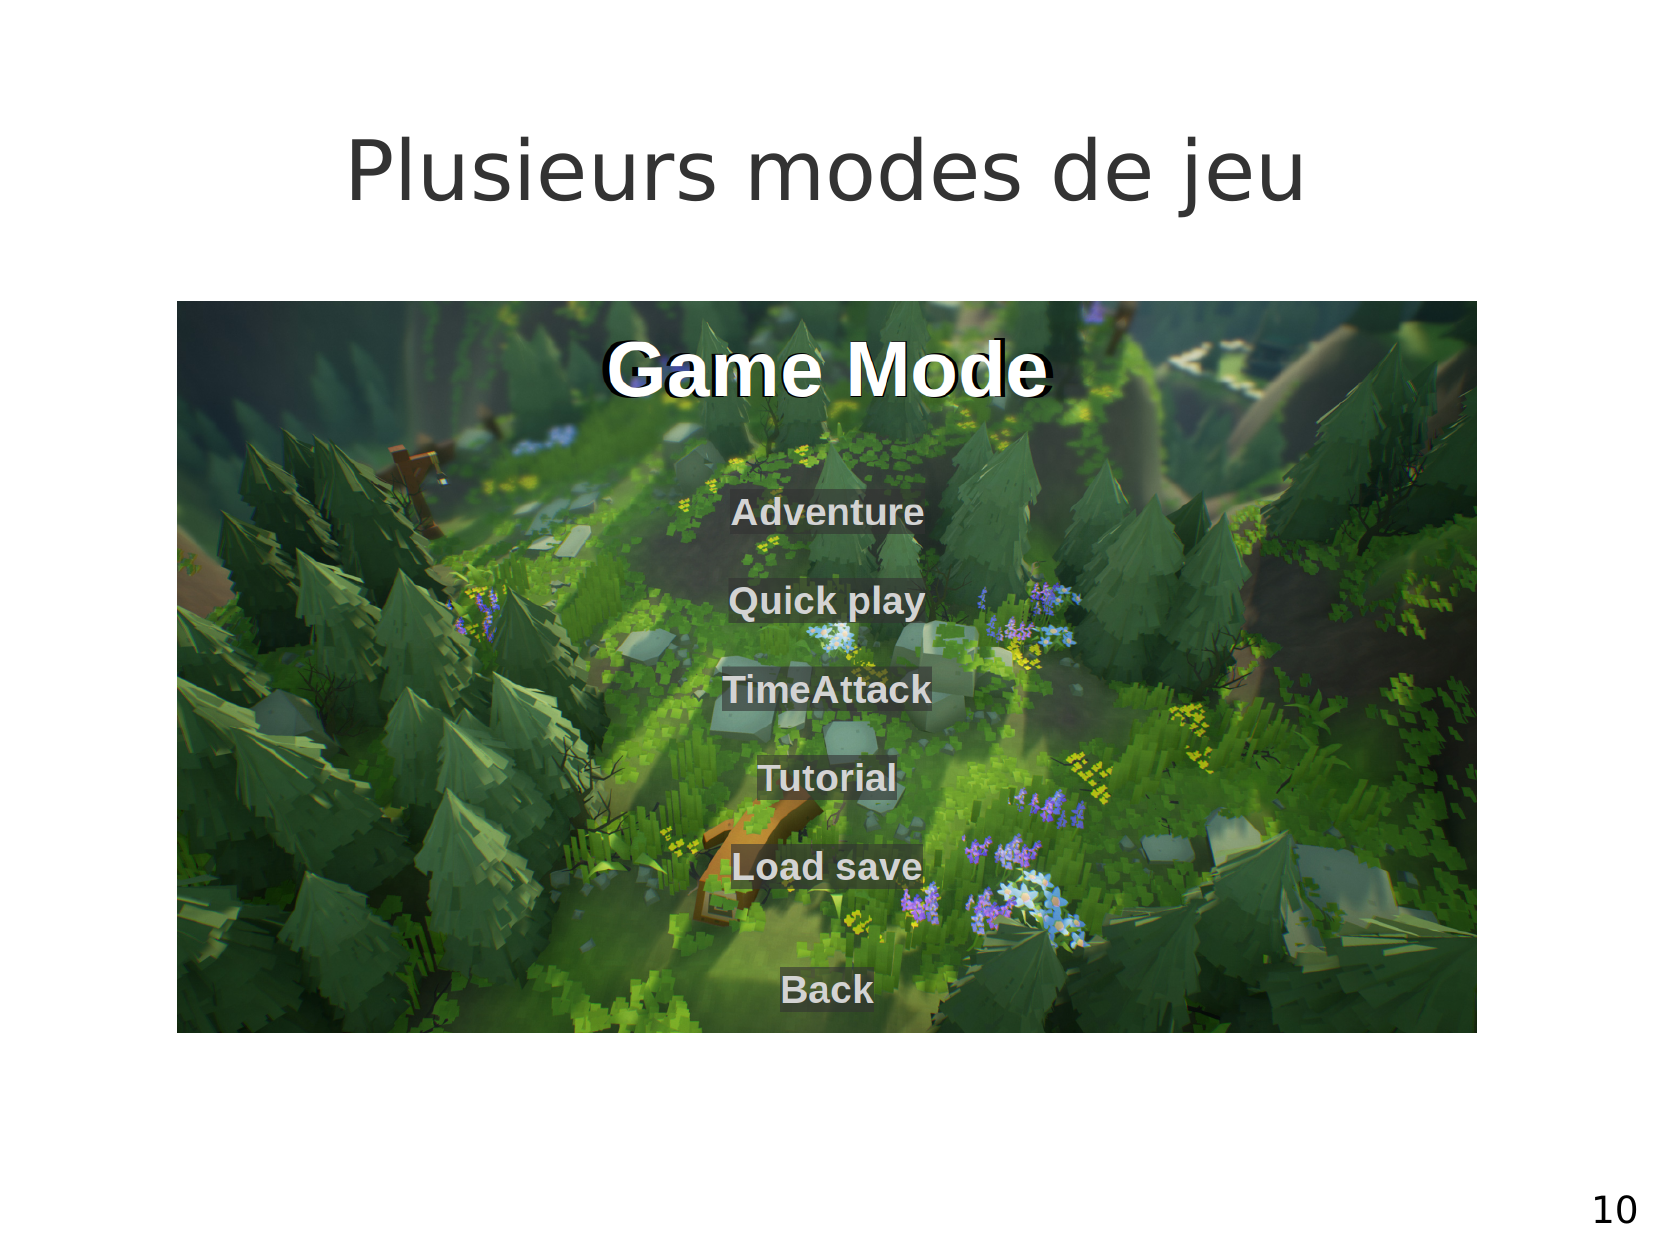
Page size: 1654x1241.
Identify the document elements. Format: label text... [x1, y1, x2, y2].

picture [177, 301, 1477, 1033]
text_box 10 [1576, 1181, 1654, 1240]
title Plusieurs modes de jeu [114, 73, 1539, 271]
